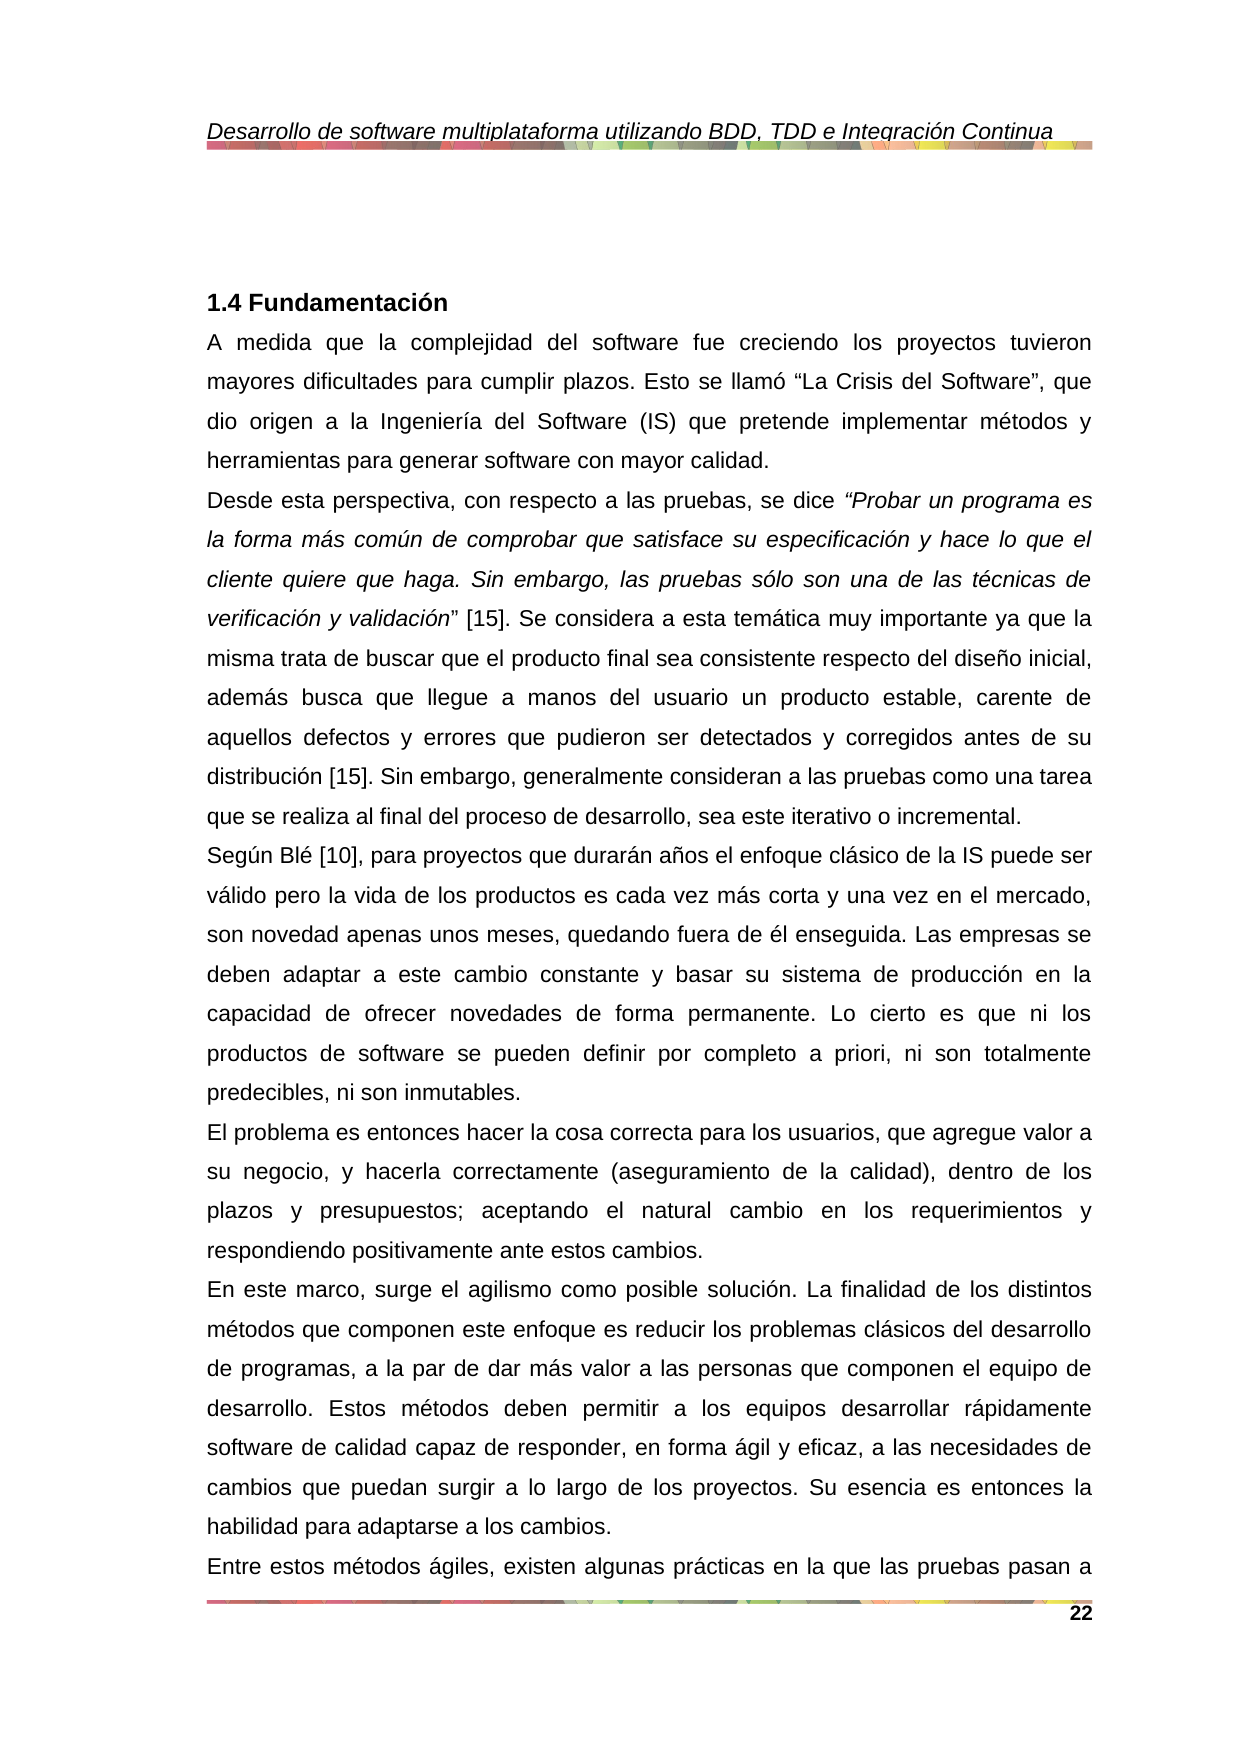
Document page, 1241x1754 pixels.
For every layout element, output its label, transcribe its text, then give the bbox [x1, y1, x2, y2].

text Entre estos métodos ágiles, existen algunas prácticas en la que las pruebas pasan a [207, 1553, 1093, 1579]
text En este marco, surge el agilismo como posible solución. La finalidad de los distintos métodos que componen este enfoque es reducir los problemas clásicos del desarrollo de programas, a la par de dar más valor a las personas que componen el equipo de desarrollo. Estos métodos deben permitir a los equipos desarrollar rápidamente software de calidad capaz de responder, en forma ágil y eficaz, a las necesidades de cambios que puedan surgir a lo largo de los proyectos. Su esencia es entonces la habilidad para adaptarse a los cambios. [207, 1276, 1093, 1539]
text Desde esta perspectiva, con respecto a las pruebas, se dice “Probar un programa es la forma más común de comprobar que satisface su especificación y hace lo que el cliente quiere que haga. Sin embargo, las pruebas sólo son una de las técnicas de verificación y validación” [15]. Se considera a esta temática muy importante ya que la misma trata de buscar que el producto final sea consistente respecto del diseño inicial, además busca que llegue a manos del usuario un producto estable, carente de aquellos defectos y errores que pudieron ser detectados y corregidos antes de su distribución [15]. Sin embargo, generalmente consideran a las pruebas como una tarea que se realiza al final del proceso de desarrollo, sea este iterativo o incremental. [207, 487, 1093, 829]
subtitle 1.4 Fundamentación [207, 288, 1093, 316]
text El problema es entonces hacer la cosa correcta para los usuarios, que agregue valor a su negocio, y hacerla correctamente (aseguramiento de la calidad), dentro de los plazos y presupuestos; aceptando el natural cambio en los requerimientos y respondiendo positivamente ante estos cambios. [207, 1118, 1093, 1263]
text Según Blé [10], para proyectos que durarán años el enfoque clásico de la IS puede ser válido pero la vida de los productos es cada vez más corta y una vez en el mercado, son novedad apenas unos meses, quedando fuera de él enseguida. Las empresas se deben adaptar a este cambio constante y basar su sistema de producción en la capacidad de ofrecer novedades de forma permanente. Lo cierto es que ni los productos de software se pueden definir por completo a priori, ni son totalmente predecibles, ni son inmutables. [207, 842, 1093, 1105]
text A medida que la complejidad del software fue creciendo los proyectos tuvieron mayores dificultades para cumplir plazos. Esto se llamó “La Crisis del Software”, que dio origen a la Ingeniería del Software (IS) que pretende implementar métodos y herramientas para generar software con mayor calidad. [207, 329, 1093, 474]
